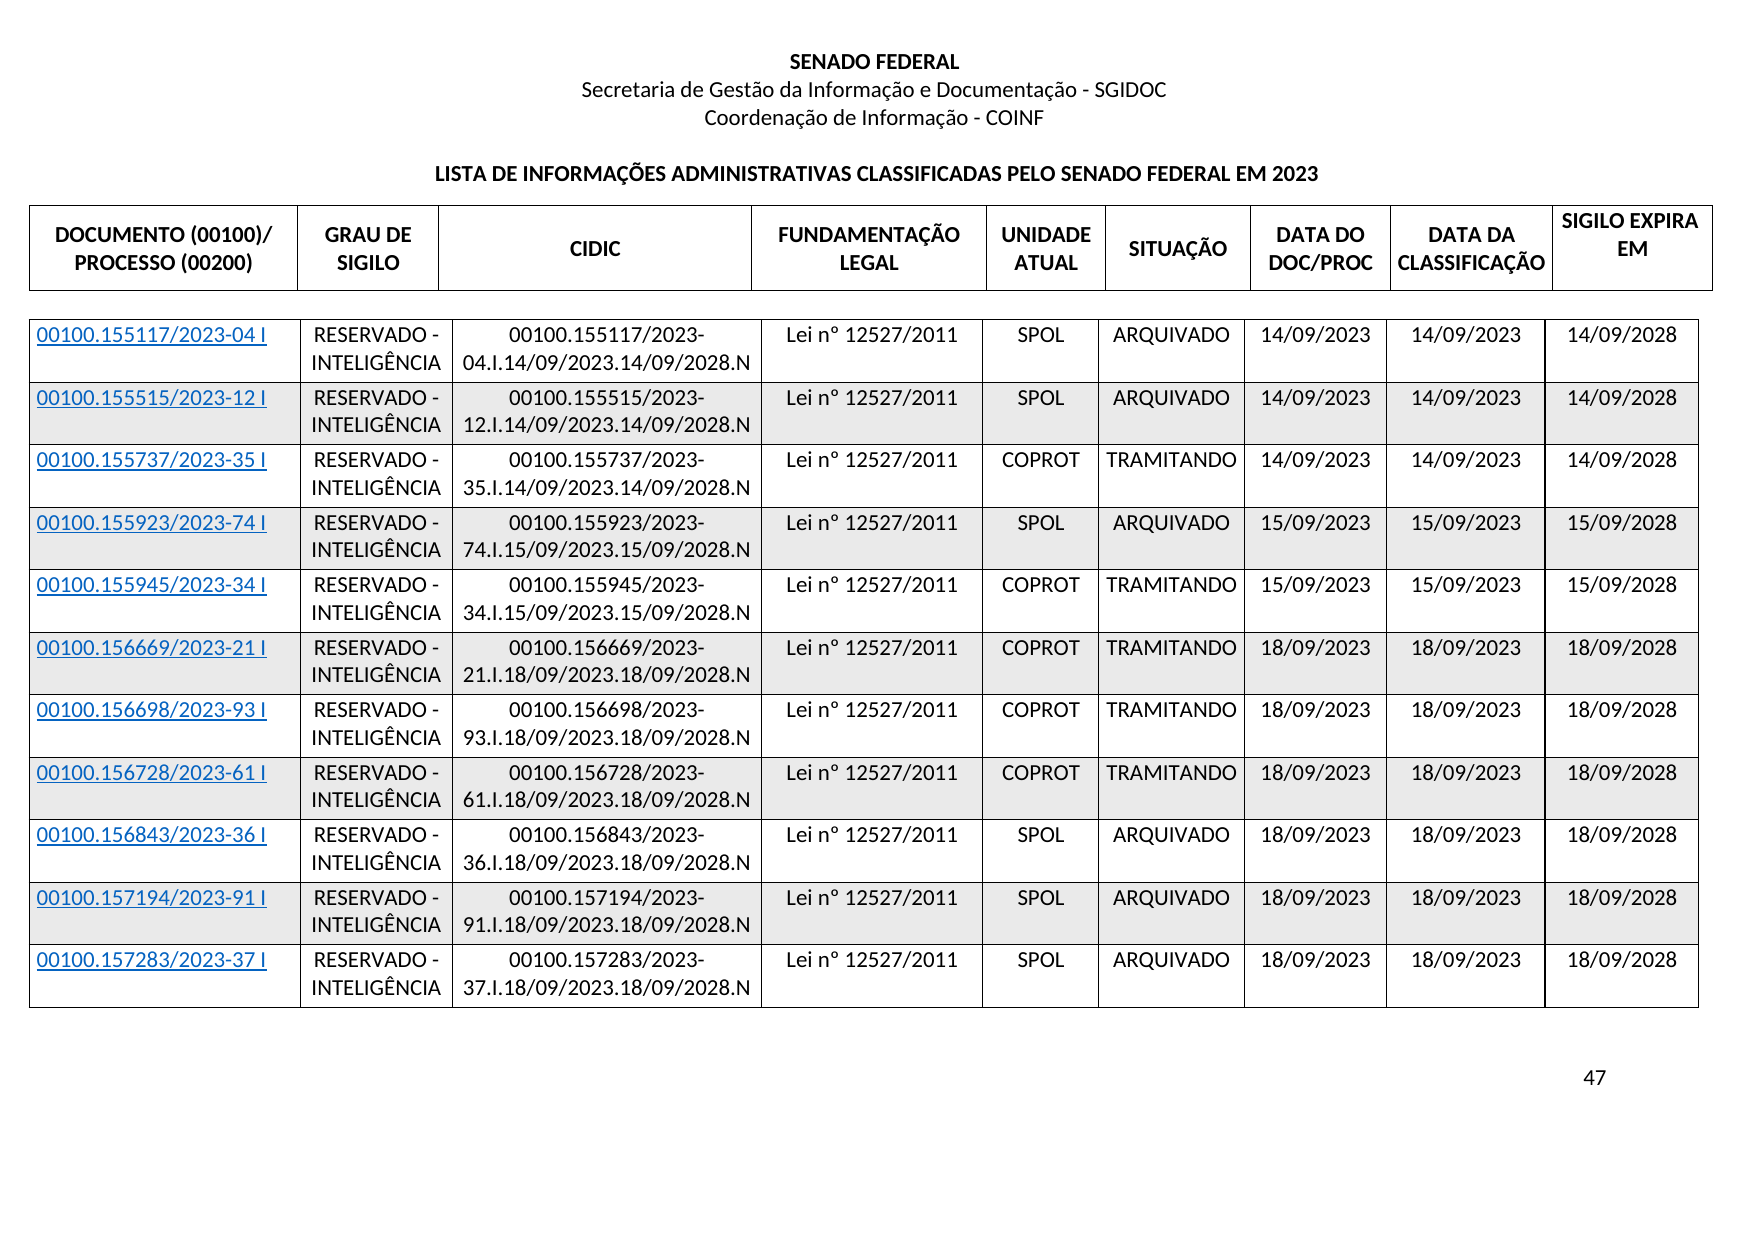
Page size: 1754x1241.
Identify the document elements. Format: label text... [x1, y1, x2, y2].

table_cell 00100.157283/2023-37 I [30, 945, 300, 1007]
table_cell 14/09/2023 [1245, 445, 1386, 507]
table_cell SPOL [983, 820, 1098, 882]
table_cell 00100.155923/2023-74 I [30, 508, 300, 569]
table_cell 18/09/2028 [1546, 758, 1698, 819]
table_cell Lei nº 12527/2011 [762, 758, 982, 819]
table_cell 18/09/2028 [1546, 633, 1698, 694]
table_cell [1699, 632, 1713, 694]
table_cell RESERVADO - INTELIGÊNCIA [301, 633, 452, 694]
table_cell 14/09/2023 [1387, 383, 1544, 444]
table_cell [1699, 569, 1713, 632]
table_cell 14/09/2028 [1546, 445, 1698, 507]
table_cell ARQUIVADO [1099, 883, 1244, 944]
table_cell 00100.155737/2023-35 I [30, 445, 300, 507]
table_cell 14/09/2023 [1245, 320, 1386, 382]
table_cell 14/09/2023 [1245, 383, 1386, 444]
table_cell ARQUIVADO [1099, 320, 1244, 382]
table_cell 00100.156843/2023-36 I [30, 820, 300, 882]
table_cell 15/09/2023 [1245, 508, 1386, 569]
table_cell 18/09/2028 [1546, 695, 1698, 757]
table_cell RESERVADO - INTELIGÊNCIA [301, 883, 452, 944]
table_cell 00100.156698/2023-93 I [30, 695, 300, 757]
table_cell TRAMITANDO [1099, 445, 1244, 507]
table_cell 18/09/2023 [1245, 695, 1386, 757]
table_cell 18/09/2023 [1387, 695, 1544, 757]
table_cell SPOL [983, 508, 1098, 569]
table_cell Lei nº 12527/2011 [762, 883, 982, 944]
table_cell 00100.155515/2023-12 I [30, 383, 300, 444]
table_cell 00100.156698/2023-93.I.18/09/2023.18/09/2028.N [453, 695, 761, 757]
table_cell COPROT [983, 633, 1098, 694]
table_cell 18/09/2023 [1245, 633, 1386, 694]
table_cell COPROT [983, 695, 1098, 757]
table_cell 15/09/2023 [1387, 570, 1544, 632]
table_cell RESERVADO - INTELIGÊNCIA [301, 320, 452, 382]
table_cell Lei nº 12527/2011 [762, 695, 982, 757]
table_cell [1699, 382, 1713, 444]
table_cell 18/09/2023 [1387, 945, 1544, 1007]
table_cell 18/09/2023 [1387, 758, 1544, 819]
table_cell 00100.155945/2023-34 I [30, 570, 300, 632]
table_cell RESERVADO - INTELIGÊNCIA [301, 695, 452, 757]
table_cell 18/09/2023 [1245, 758, 1386, 819]
table_cell 15/09/2028 [1546, 570, 1698, 632]
table_cell 18/09/2023 [1387, 883, 1544, 944]
table_cell TRAMITANDO [1099, 633, 1244, 694]
table_cell RESERVADO - INTELIGÊNCIA [301, 508, 452, 569]
table_cell SPOL [983, 383, 1098, 444]
table_cell Lei nº 12527/2011 [762, 320, 982, 382]
table_cell [1699, 882, 1713, 944]
table_cell 00100.156728/2023-61 I [30, 758, 300, 819]
table_cell 00100.156728/2023-61.I.18/09/2023.18/09/2028.N [453, 758, 761, 819]
table_cell 00100.155117/2023-04.I.14/09/2023.14/09/2028.N [453, 320, 761, 382]
table_cell 00100.157194/2023-91 I [30, 883, 300, 944]
table_cell COPROT [983, 570, 1098, 632]
table_cell COPROT [983, 758, 1098, 819]
table_cell TRAMITANDO [1099, 695, 1244, 757]
table_cell Lei nº 12527/2011 [762, 633, 982, 694]
table_cell 18/09/2023 [1387, 820, 1544, 882]
table_cell 18/09/2028 [1546, 883, 1698, 944]
table_cell 14/09/2028 [1546, 320, 1698, 382]
table_cell Lei nº 12527/2011 [762, 383, 982, 444]
table_cell 15/09/2023 [1387, 508, 1544, 569]
table_cell 18/09/2023 [1245, 945, 1386, 1007]
table_cell Lei nº 12527/2011 [762, 820, 982, 882]
table_cell RESERVADO - INTELIGÊNCIA [301, 570, 452, 632]
table_cell [1699, 819, 1713, 882]
table_cell 18/09/2023 [1245, 820, 1386, 882]
table_cell 00100.157194/2023-91.I.18/09/2023.18/09/2028.N [453, 883, 761, 944]
table_cell SPOL [983, 883, 1098, 944]
table_cell TRAMITANDO [1099, 758, 1244, 819]
table_cell [1699, 507, 1713, 569]
table_cell 14/09/2023 [1387, 445, 1544, 507]
table_cell ARQUIVADO [1099, 508, 1244, 569]
table_cell 14/09/2028 [1546, 383, 1698, 444]
table_cell 00100.155923/2023-74.I.15/09/2023.15/09/2028.N [453, 508, 761, 569]
table_cell RESERVADO - INTELIGÊNCIA [301, 945, 452, 1007]
table_cell 18/09/2023 [1245, 883, 1386, 944]
table_cell Lei nº 12527/2011 [762, 508, 982, 569]
table_cell 00100.157283/2023-37.I.18/09/2023.18/09/2028.N [453, 945, 761, 1007]
table_cell 15/09/2023 [1245, 570, 1386, 632]
table_cell [1699, 757, 1713, 819]
table_cell 15/09/2028 [1546, 508, 1698, 569]
table_cell 00100.156843/2023-36.I.18/09/2023.18/09/2028.N [453, 820, 761, 882]
table_cell [1699, 694, 1713, 757]
table_cell 00100.155515/2023-12.I.14/09/2023.14/09/2028.N [453, 383, 761, 444]
table_cell RESERVADO - INTELIGÊNCIA [301, 445, 452, 507]
table_cell [1699, 444, 1713, 507]
table_cell ARQUIVADO [1099, 820, 1244, 882]
table_cell 00100.155117/2023-04 I [30, 320, 300, 382]
table_cell [1699, 944, 1713, 1007]
table_cell ARQUIVADO [1099, 383, 1244, 444]
table_cell SPOL [983, 320, 1098, 382]
table_cell 00100.156669/2023-21 I [30, 633, 300, 694]
table_cell 14/09/2023 [1387, 320, 1544, 382]
table_cell SPOL [983, 945, 1098, 1007]
table_cell 00100.156669/2023-21.I.18/09/2023.18/09/2028.N [453, 633, 761, 694]
table_cell [1699, 319, 1713, 382]
table_cell Lei nº 12527/2011 [762, 570, 982, 632]
table_cell RESERVADO - INTELIGÊNCIA [301, 820, 452, 882]
table_cell RESERVADO - INTELIGÊNCIA [301, 758, 452, 819]
table_cell ARQUIVADO [1099, 945, 1244, 1007]
table_cell 18/09/2028 [1546, 945, 1698, 1007]
table_cell 18/09/2023 [1387, 633, 1544, 694]
table_cell 18/09/2028 [1546, 820, 1698, 882]
table_cell Lei nº 12527/2011 [762, 945, 982, 1007]
table_cell Lei nº 12527/2011 [762, 445, 982, 507]
table_cell RESERVADO - INTELIGÊNCIA [301, 383, 452, 444]
table_cell 00100.155945/2023-34.I.15/09/2023.15/09/2028.N [453, 570, 761, 632]
table_cell 00100.155737/2023-35.I.14/09/2023.14/09/2028.N [453, 445, 761, 507]
table_cell COPROT [983, 445, 1098, 507]
table_cell TRAMITANDO [1099, 570, 1244, 632]
